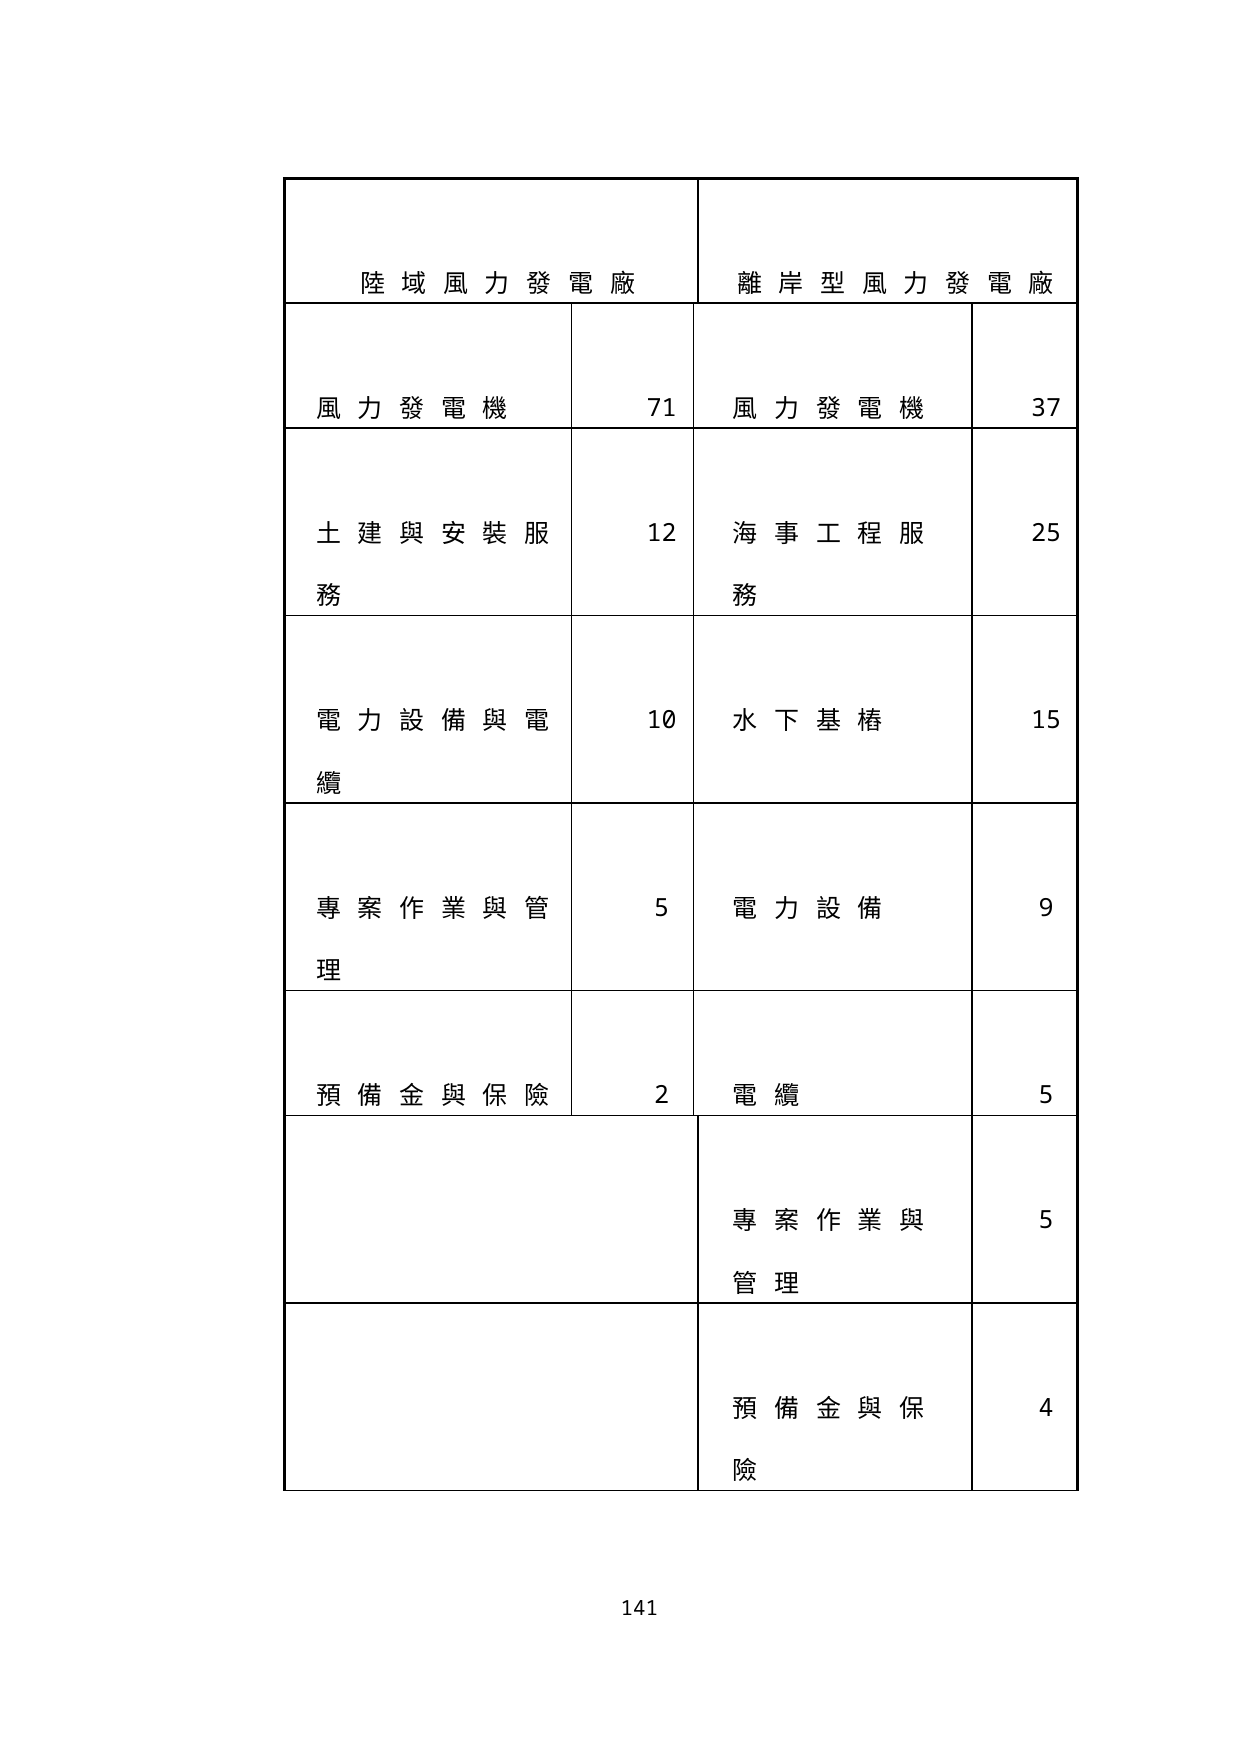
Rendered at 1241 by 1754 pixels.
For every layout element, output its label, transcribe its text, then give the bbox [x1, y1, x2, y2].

table_cell 71 [572, 304, 693, 427]
table_cell 風力發電機 [286, 304, 571, 427]
table_cell 電纜 [694, 991, 971, 1115]
table_cell 10 [572, 616, 693, 802]
table_cell 預備金與保險 [286, 991, 571, 1115]
table_cell 電力設備與電纜 [286, 616, 571, 802]
table_cell 預備金與保險 [699, 1304, 971, 1490]
table_cell 37 [973, 304, 1076, 427]
table_cell 5 [572, 804, 693, 990]
table_header 陸域風力發電廠 [286, 180, 697, 302]
table_cell 專案作業與管理 [286, 804, 571, 990]
table_cell 電力設備 [694, 804, 971, 990]
table_cell 水下基樁 [694, 616, 971, 802]
table_header 離岸型風力發電廠 [699, 180, 1076, 302]
table_cell 5 [973, 991, 1076, 1115]
table_cell 海事工程服務 [694, 429, 971, 615]
table_cell 15 [973, 616, 1076, 802]
table_cell 12 [572, 429, 693, 615]
table_cell 土建與安裝服務 [286, 429, 571, 615]
table_cell [286, 1116, 697, 1302]
table_cell [286, 1304, 697, 1490]
table_cell 專案作業與管理 [699, 1116, 971, 1302]
table_cell 4 [973, 1304, 1076, 1490]
table_cell 5 [973, 1116, 1076, 1302]
table_cell 9 [973, 804, 1076, 990]
table_cell 2 [572, 991, 693, 1115]
table_cell 25 [973, 429, 1076, 615]
table_cell 風力發電機 [694, 304, 971, 427]
